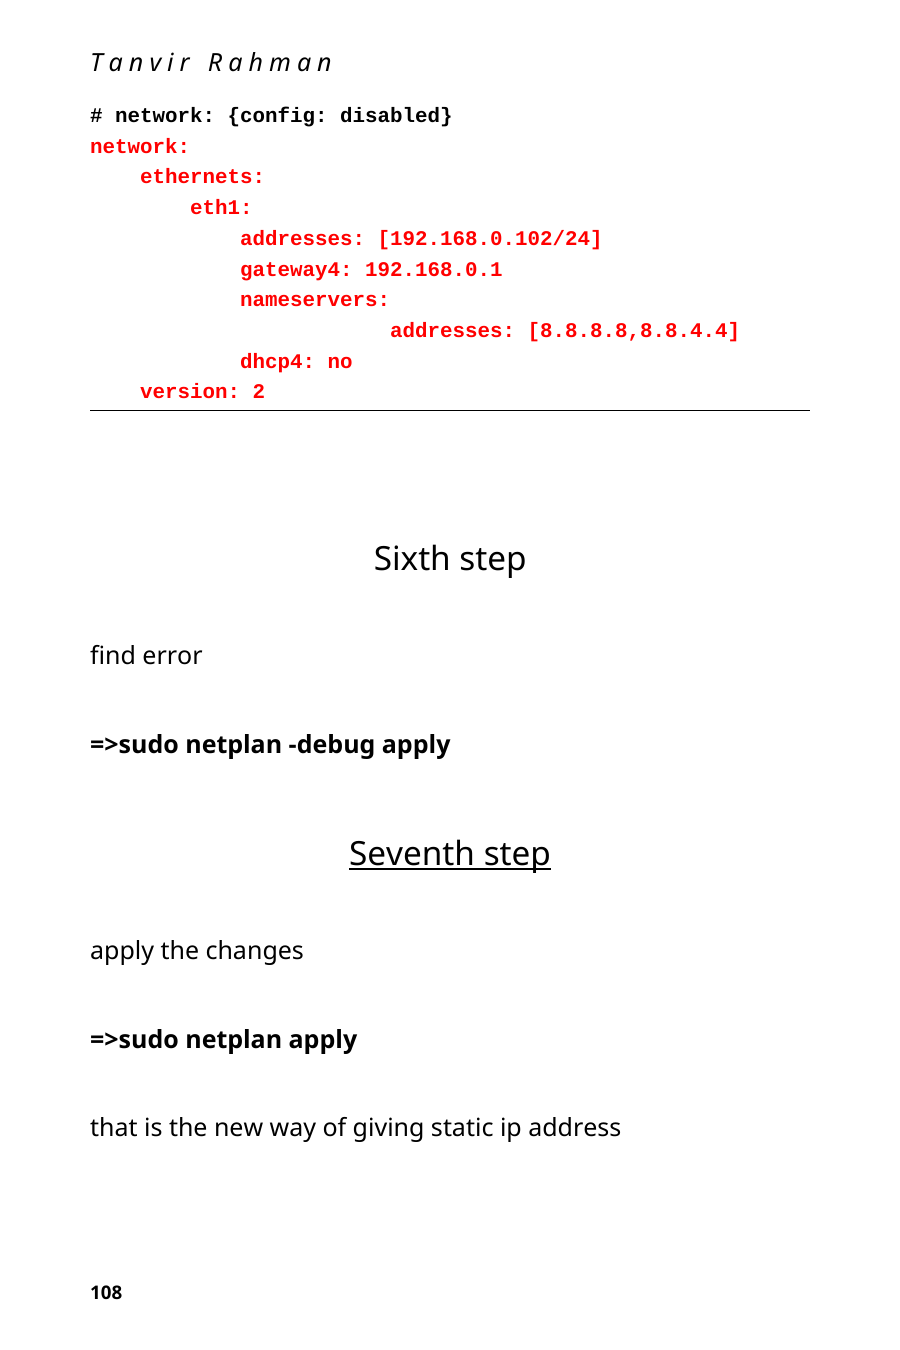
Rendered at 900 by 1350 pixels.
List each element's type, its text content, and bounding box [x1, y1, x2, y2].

text # network: {config: disabled} [90, 105, 810, 129]
text =>sudo netplan -debug apply [90, 727, 810, 761]
text find error [90, 638, 810, 672]
text Sixth step [90, 535, 810, 580]
text version: 2 [90, 382, 810, 410]
text =>sudo netplan apply [90, 1022, 810, 1056]
text dhcp4: no [90, 351, 810, 374]
text Seventh step [90, 830, 810, 875]
text ethernets: [90, 166, 810, 190]
text that is the new way of giving static ip address [90, 1110, 810, 1144]
text gateway4: 192.168.0.1 [90, 259, 810, 282]
text network: [90, 136, 810, 159]
text nameservers: [90, 289, 810, 313]
text eth1: [90, 197, 810, 221]
text addresses: [8.8.8.8,8.8.4.4] [90, 320, 810, 344]
text apply the changes [90, 933, 810, 967]
text addresses: [192.168.0.102/24] [90, 228, 810, 252]
